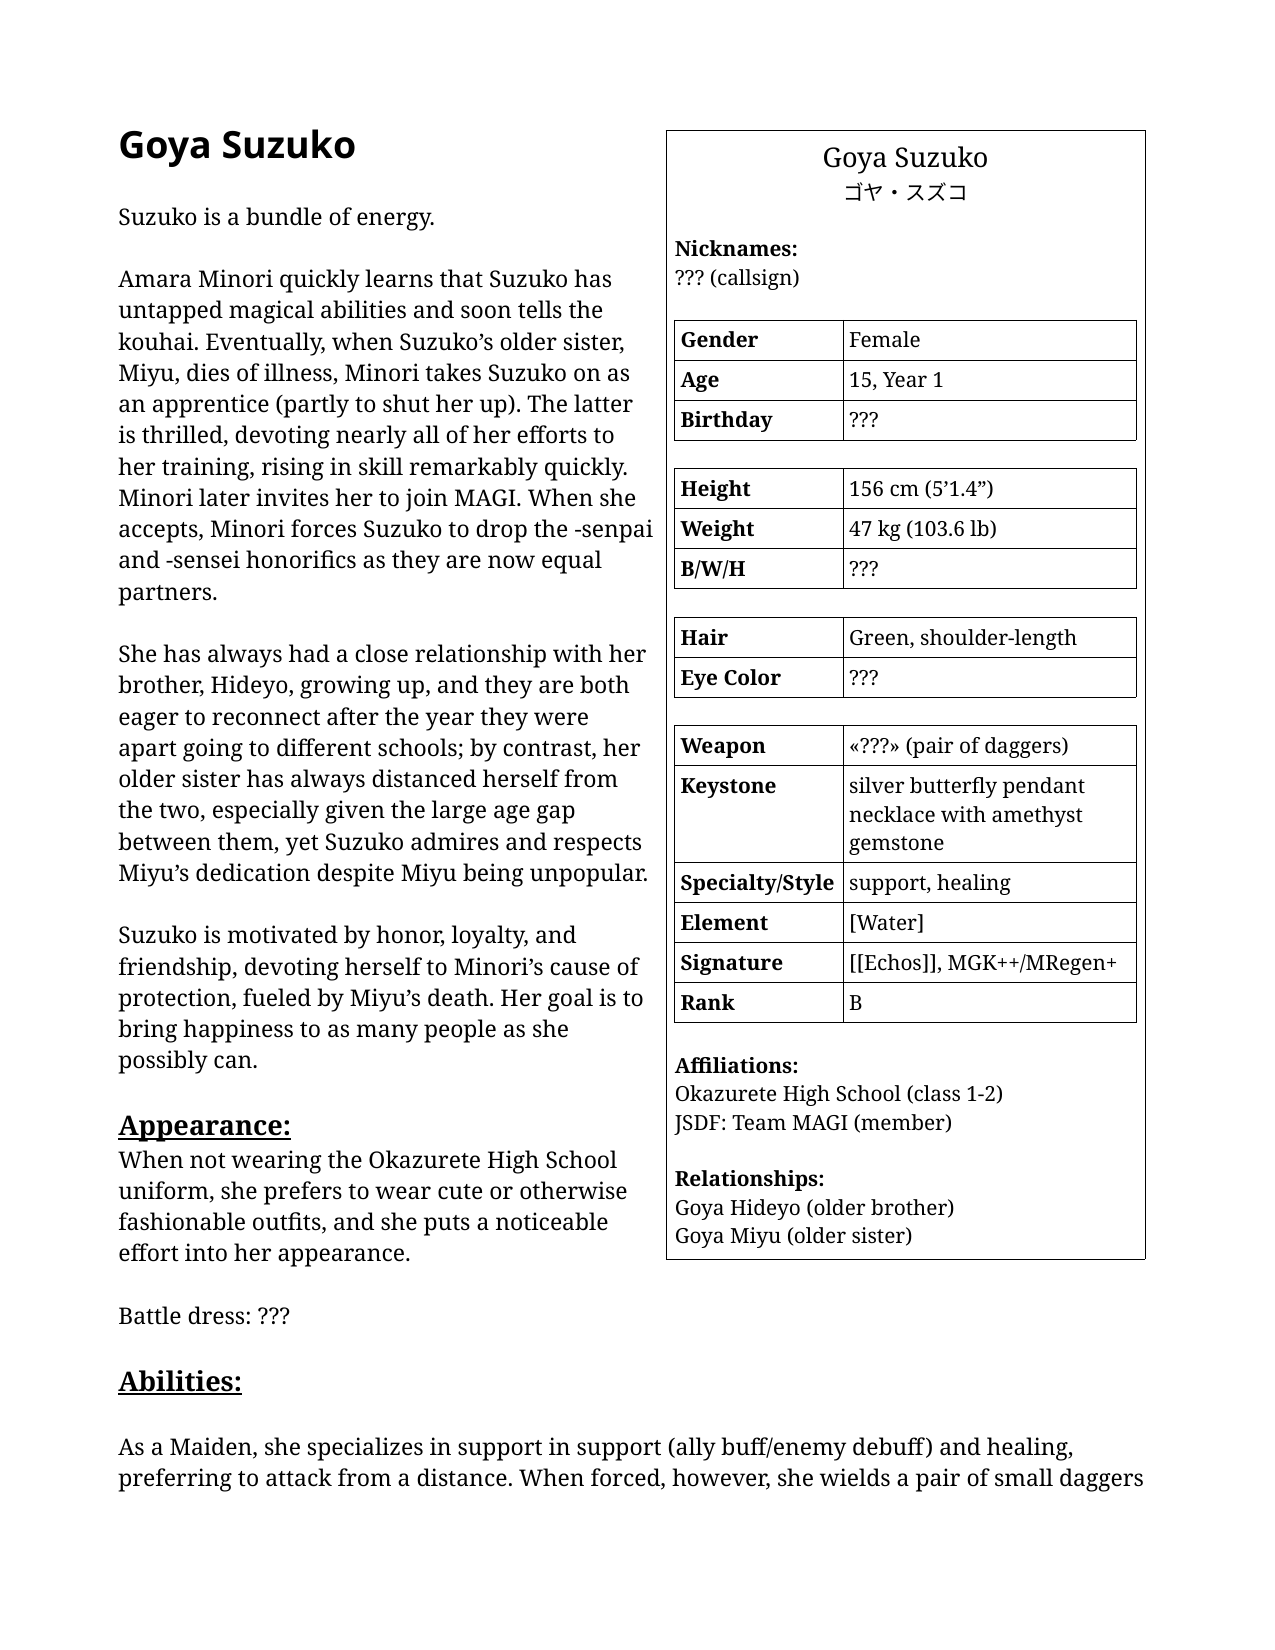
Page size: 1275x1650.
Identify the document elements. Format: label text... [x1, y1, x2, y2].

text Relationships: [674, 1164, 1136, 1193]
text Suzuko is motivated by honor, loyalty, and friendship, devoting herself to Minori’s cause of protection, fueled by Miyu’s death. Her goal is to bring happiness to as many people as she possibly can. [118, 919, 666, 1075]
table_cell [[Echos]], MGK++/MRegen+ [844, 943, 1136, 982]
table_cell Age [675, 361, 843, 400]
table_cell Specialty/Style [675, 863, 843, 902]
text She has always had a close relationship with her brother, Hideyo, growing up, and they are both eager to reconnect after the year they were apart going to different schools; by contrast, her older sister has always distanced herself from the two, especially given the large age gap between them, yet Suzuko admires and respects Miyu’s dedication despite Miyu being unpopular. [118, 638, 666, 888]
text Goya Suzuko [674, 139, 1136, 176]
table_header Female [844, 321, 1136, 360]
text JSDF: Team MAGI (member) [674, 1108, 1136, 1136]
text Goya Miyu (older sister) [674, 1221, 1136, 1250]
text Goya Hideyo (older brother) [674, 1193, 1136, 1221]
table_cell Weight [675, 509, 843, 548]
table_cell Keystone [675, 766, 843, 862]
text Appearance: [118, 1107, 666, 1143]
table_cell B [844, 983, 1136, 1022]
table_cell ??? [844, 658, 1136, 697]
table_cell ??? [844, 549, 1136, 588]
text Abilities: [118, 1362, 1157, 1399]
table_header Green, shoulder-length [844, 618, 1136, 657]
table_cell Rank [675, 983, 843, 1022]
text [1146, 1107, 1157, 1143]
table_cell Element [675, 903, 843, 942]
table_cell support, healing [844, 863, 1136, 902]
text Suzuko is a bundle of energy. [118, 200, 666, 232]
text Affiliations: [674, 1051, 1136, 1079]
table_header Weapon [675, 726, 843, 765]
table_cell ??? [844, 401, 1136, 440]
text When not wearing the Okazurete High School uniform, she prefers to wear cute or otherwise fashionable outfits, and she puts a noticeable effort into her appearance. [118, 1143, 1157, 1268]
table_cell [Water] [844, 903, 1136, 942]
table_cell Signature [675, 943, 843, 982]
table_header Hair [675, 618, 843, 657]
text Goya Suzuko [118, 118, 1157, 169]
table_cell Eye Color [675, 658, 843, 697]
text Battle dress: ??? [118, 1300, 1157, 1331]
text Nicknames: [674, 234, 1136, 263]
text ゴヤ・スズコ [674, 176, 1136, 206]
table_cell silver butterfly pendant necklace with amethyst gemstone [844, 766, 1136, 862]
table_cell B/W/H [675, 549, 843, 588]
text As a Maiden, she specializes in support in support (ally buff/enemy debuff) and healing, preferring to attack from a distance. When forced, however, she wields a pair of small daggers [118, 1430, 1157, 1493]
text Okazurete High School (class 1-2) [674, 1079, 1136, 1108]
text Goya Suzuko [667, 131, 1145, 1259]
table_header Gender [675, 321, 843, 360]
table_header 156 cm (5’1.4”) [844, 469, 1136, 508]
table_header Height [675, 469, 843, 508]
table_cell 15, Year 1 [844, 361, 1136, 400]
table_cell Birthday [675, 401, 843, 440]
table_cell 47 kg (103.6 lb) [844, 509, 1136, 548]
text Amara Minori quickly learns that Suzuko has untapped magical abilities and soon tells the kouhai. Eventually, when Suzuko’s older sister, Miyu, dies of illness, Minori takes Suzuko on as an apprentice (partly to shut her up). The latter is thrilled, devoting nearly all of her efforts to her training, rising in skill remarkably quickly. Minori later invites her to join MAGI. When she accepts, Minori forces Suzuko to drop the -senpai and -sensei honorifics as they are now equal partners. [118, 263, 666, 607]
text ??? (callsign) [674, 263, 1136, 291]
table_header «???» (pair of daggers) [844, 726, 1136, 765]
